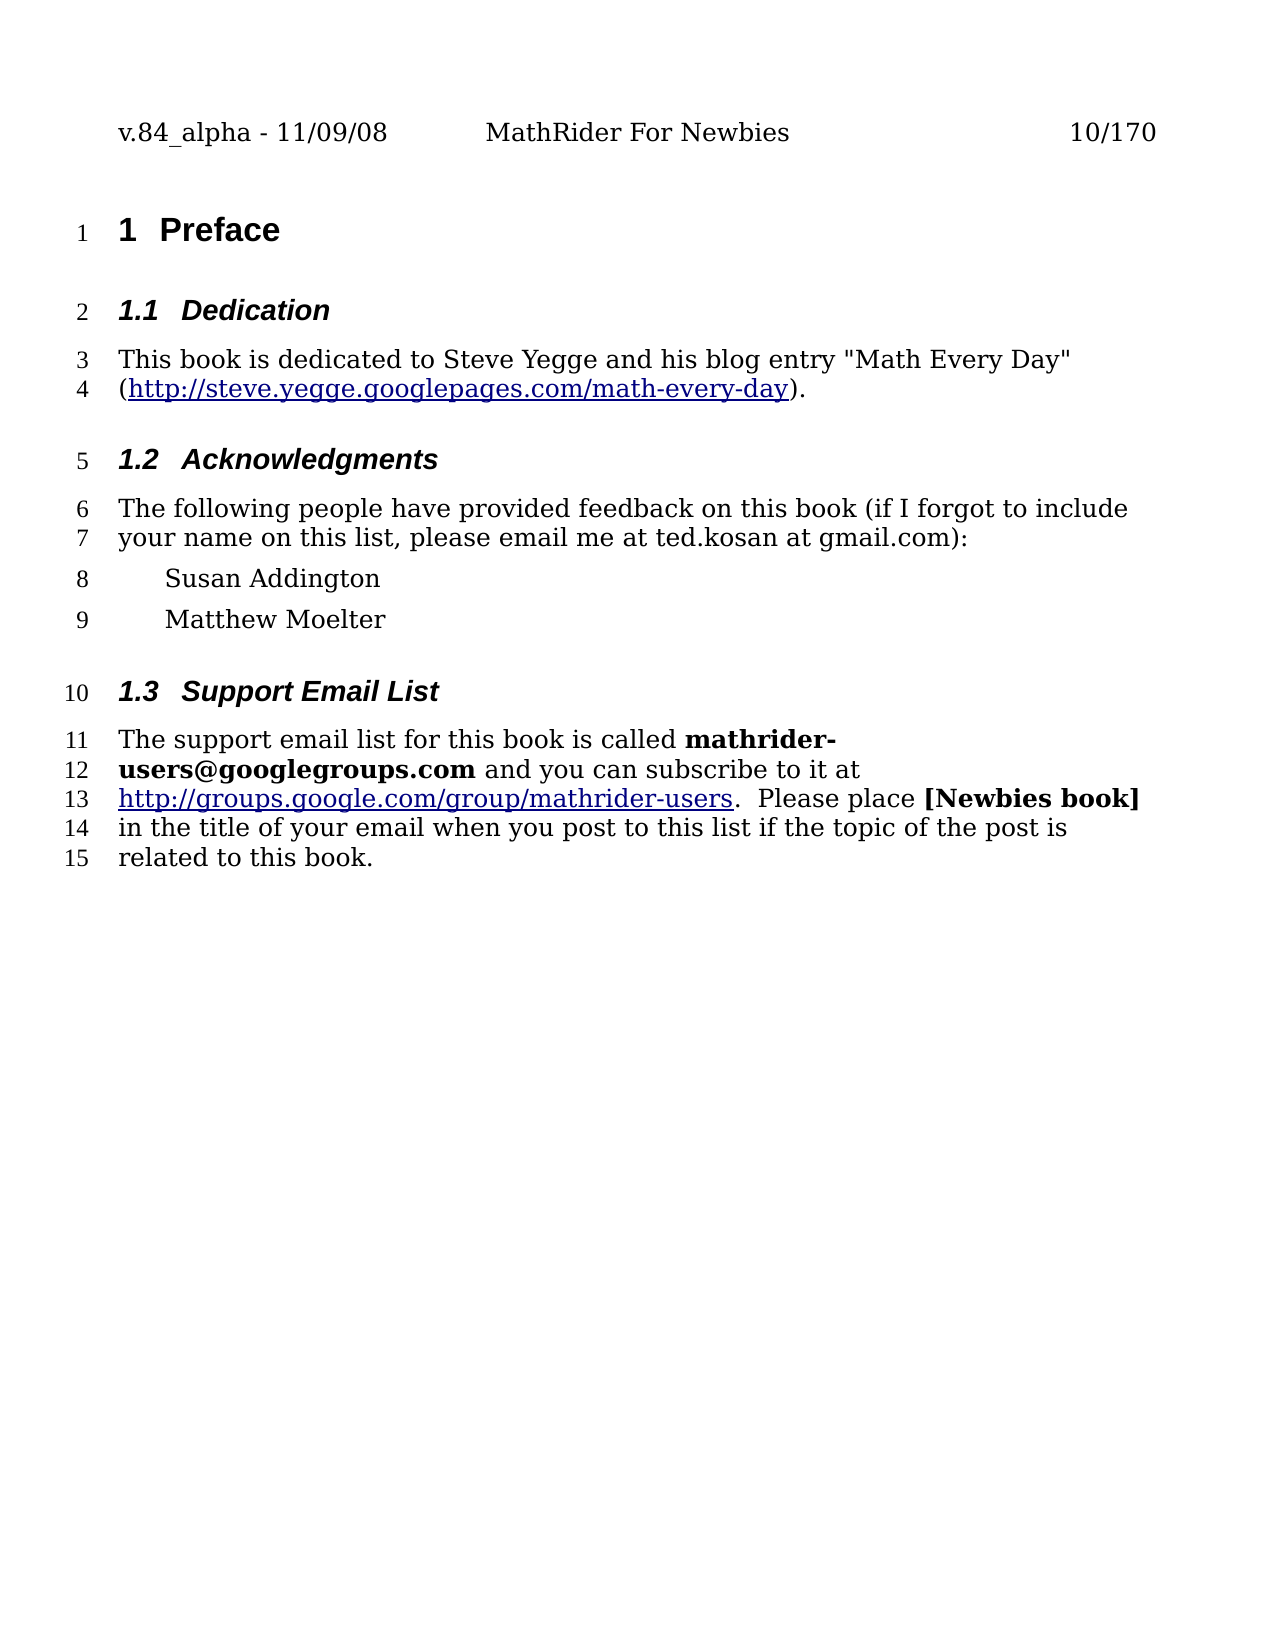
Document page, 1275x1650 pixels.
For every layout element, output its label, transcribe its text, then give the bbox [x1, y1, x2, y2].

subtitle Preface [118, 210, 1157, 248]
text The following people have provided feedback on this book (if I forgot to include your name on this list, please email me at ted.kosan at gmail.com): [118, 494, 1157, 552]
subtitle Support Email List [118, 674, 1157, 707]
text Susan Addington [164, 564, 1157, 593]
subtitle Dedication [118, 293, 1157, 327]
text This book is dedicated to Steve Yegge and his blog entry "Math Every Day" (http://steve.yegge.googlepages.com/math-every-day). [118, 345, 1157, 403]
text The support email list for this book is called mathrider-users@googlegroups.com and you can subscribe to it at http://groups.google.com/group/mathrider-users. Please place [Newbies book] in the title of your email when you post to this list if the topic of the post is related to this book. [118, 725, 1157, 872]
text Matthew Moelter [164, 606, 1157, 635]
subtitle Acknowledgments [118, 442, 1157, 476]
